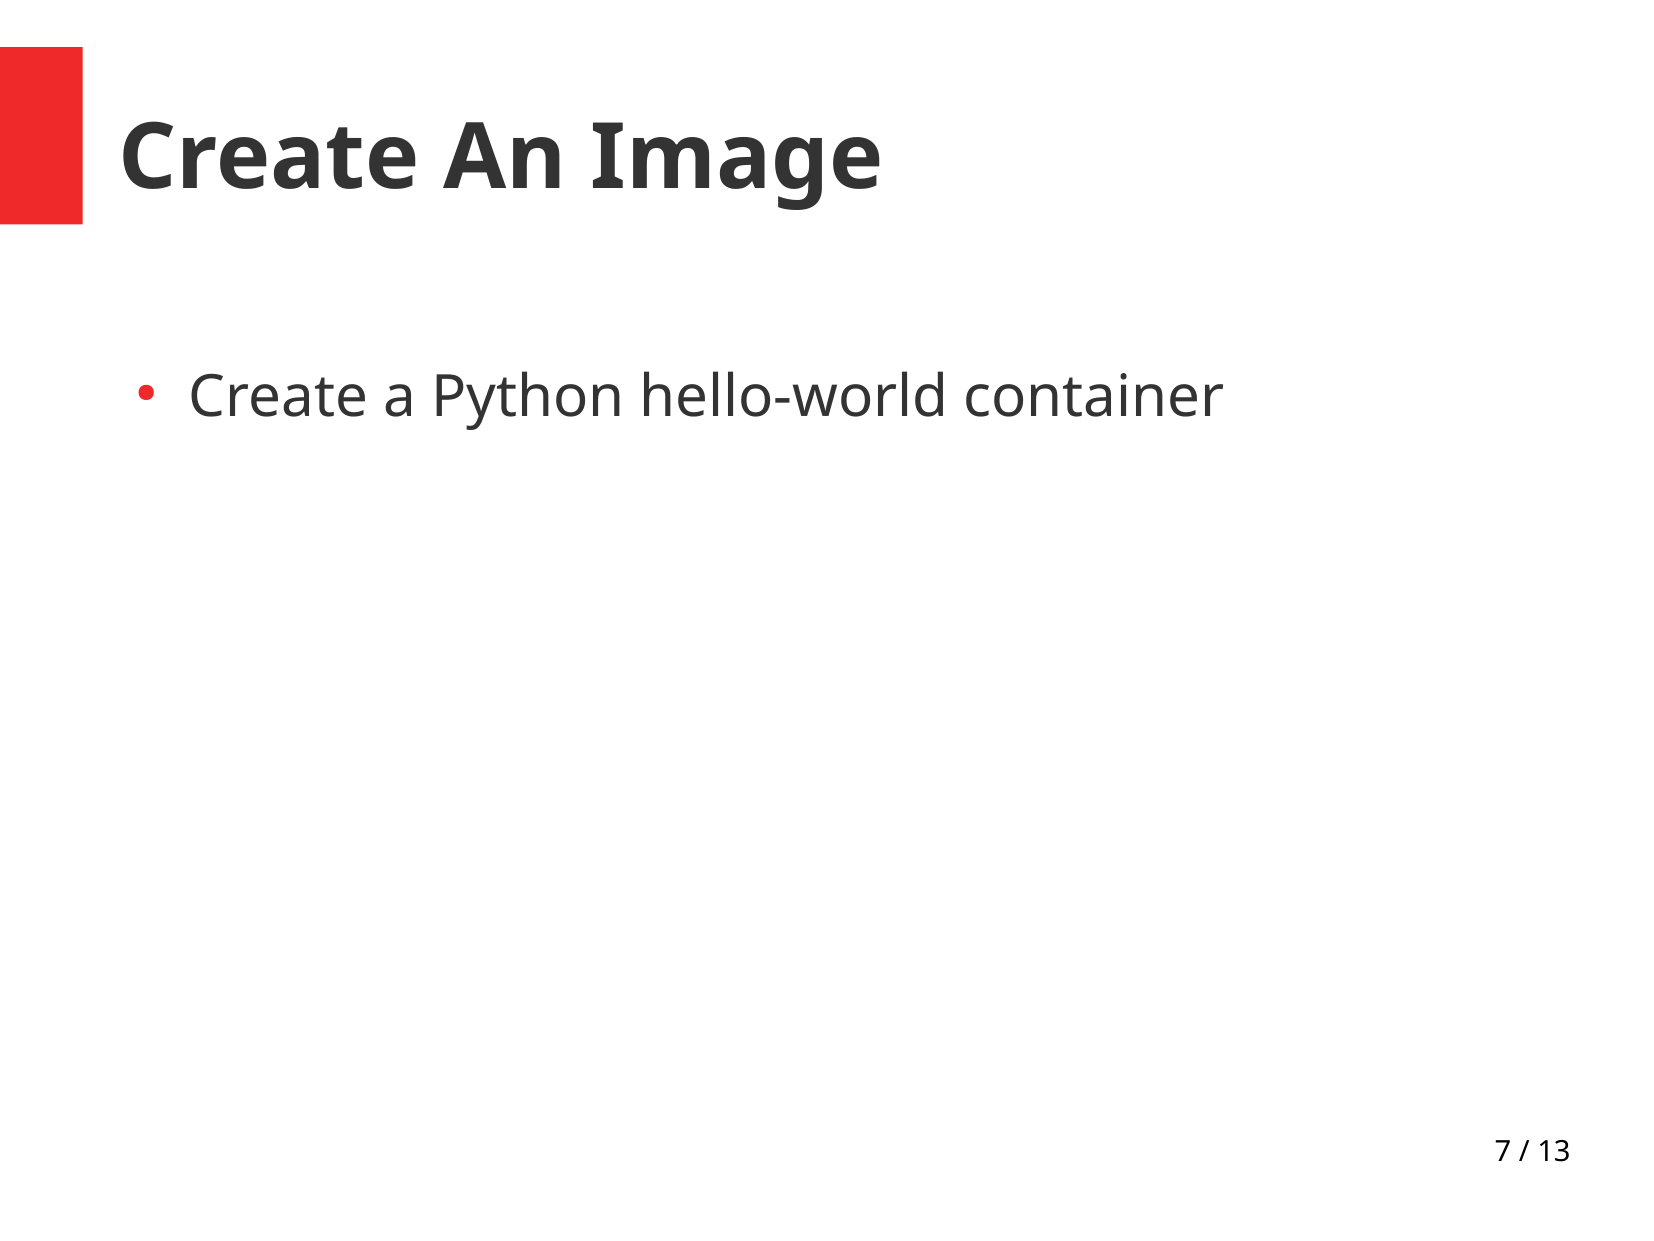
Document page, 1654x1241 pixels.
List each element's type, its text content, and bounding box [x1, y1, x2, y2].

list Create a Python hello-world container [118, 354, 1536, 1074]
title Create An Image [118, 49, 1571, 257]
